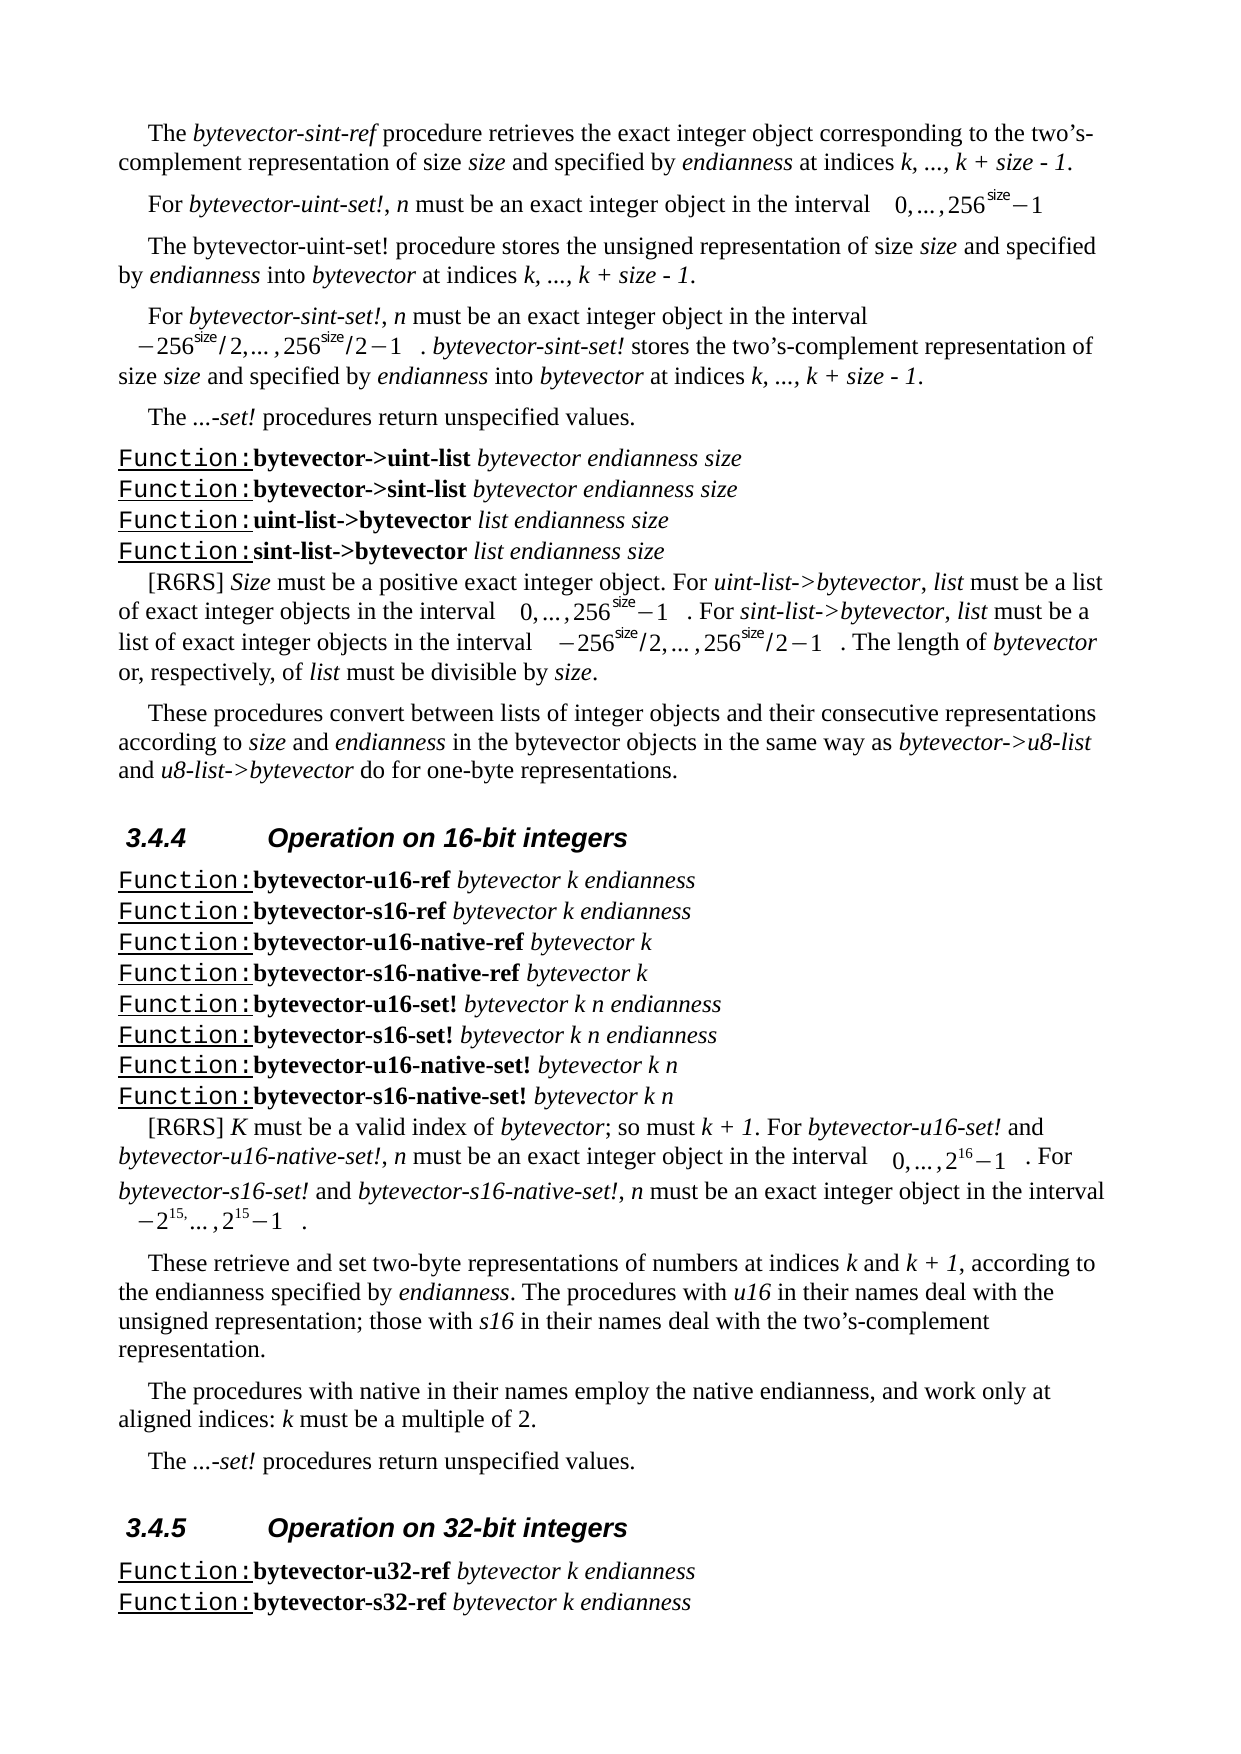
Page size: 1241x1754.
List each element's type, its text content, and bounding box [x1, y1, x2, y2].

text Function:bytevector-u16-native-set! bytevector k n [118, 1051, 1122, 1081]
text The ...-set! procedures return unspecified values. [118, 402, 1122, 431]
text Function:bytevector-u16-set! bytevector k n endianness [118, 989, 1122, 1020]
text For bytevector-uint-set!, n must be an exact integer object in the interval [118, 188, 1122, 219]
subtitle Operation on 16-bit integers [118, 822, 1122, 853]
text For bytevector-sint-set!, n must be an exact integer object in the interval . bytevector-sint-set! stores the two’s-complement representation of size size and specified by endianness into bytevector at indices k, ..., k + size - 1. [118, 301, 1122, 389]
text Function:bytevector-u16-native-ref bytevector k [118, 927, 1122, 958]
text [R6RS] Size must be a positive exact integer object. For uint-list->bytevector, list must be a list of exact integer objects in the interval . For sint-list->bytevector, list must be a list of exact integer objects in the interval . The length of bytevector or, respectively, of list must be divisible by size. [118, 567, 1122, 686]
text Function:bytevector->sint-list bytevector endianness size [118, 474, 1122, 505]
text The bytevector-uint-set! procedure stores the unsigned representation of size size and specified by endianness into bytevector at indices k, ..., k + size - 1. [118, 231, 1122, 289]
text Function:bytevector-u32-ref bytevector k endianness [118, 1556, 1122, 1587]
text Function:bytevector-s16-ref bytevector k endianness [118, 896, 1122, 927]
text These retrieve and set two-byte representations of numbers at indices k and k + 1, according to the endianness specified by endianness. The procedures with u16 in their names deal with the unsigned representation; those with s16 in their names deal with the two’s-complement representation. [118, 1248, 1122, 1363]
text Function:bytevector-s32-ref bytevector k endianness [118, 1587, 1122, 1617]
subtitle Operation on 32-bit integers [118, 1512, 1122, 1543]
text Function:sint-list->bytevector list endianness size [118, 536, 1122, 567]
text The bytevector-sint-ref procedure retrieves the exact integer object corresponding to the two’s-complement representation of size size and specified by endianness at indices k, ..., k + size - 1. [118, 118, 1122, 176]
text The procedures with native in their names employ the native endianness, and work only at aligned indices: k must be a multiple of 2. [118, 1376, 1122, 1433]
text [R6RS] K must be a valid index of bytevector; so must k + 1. For bytevector-u16-set! and bytevector-u16-native-set!, n must be an exact integer object in the interval . For bytevector-s16-set! and bytevector-s16-native-set!, n must be an exact integer object in the interval . [118, 1112, 1122, 1236]
text Function:uint-list->bytevector list endianness size [118, 505, 1122, 536]
text These procedures convert between lists of integer objects and their consecutive representations according to size and endianness in the bytevector objects in the same way as bytevector->u8-list and u8-list->bytevector do for one-byte representations. [118, 698, 1122, 784]
text Function:bytevector-s16-native-set! bytevector k n [118, 1081, 1122, 1112]
text Function:bytevector-s16-native-ref bytevector k [118, 958, 1122, 989]
text Function:bytevector-s16-set! bytevector k n endianness [118, 1020, 1122, 1051]
text The ...-set! procedures return unspecified values. [118, 1446, 1122, 1474]
text Function:bytevector-u16-ref bytevector k endianness [118, 866, 1122, 896]
text Function:bytevector->uint-list bytevector endianness size [118, 443, 1122, 474]
